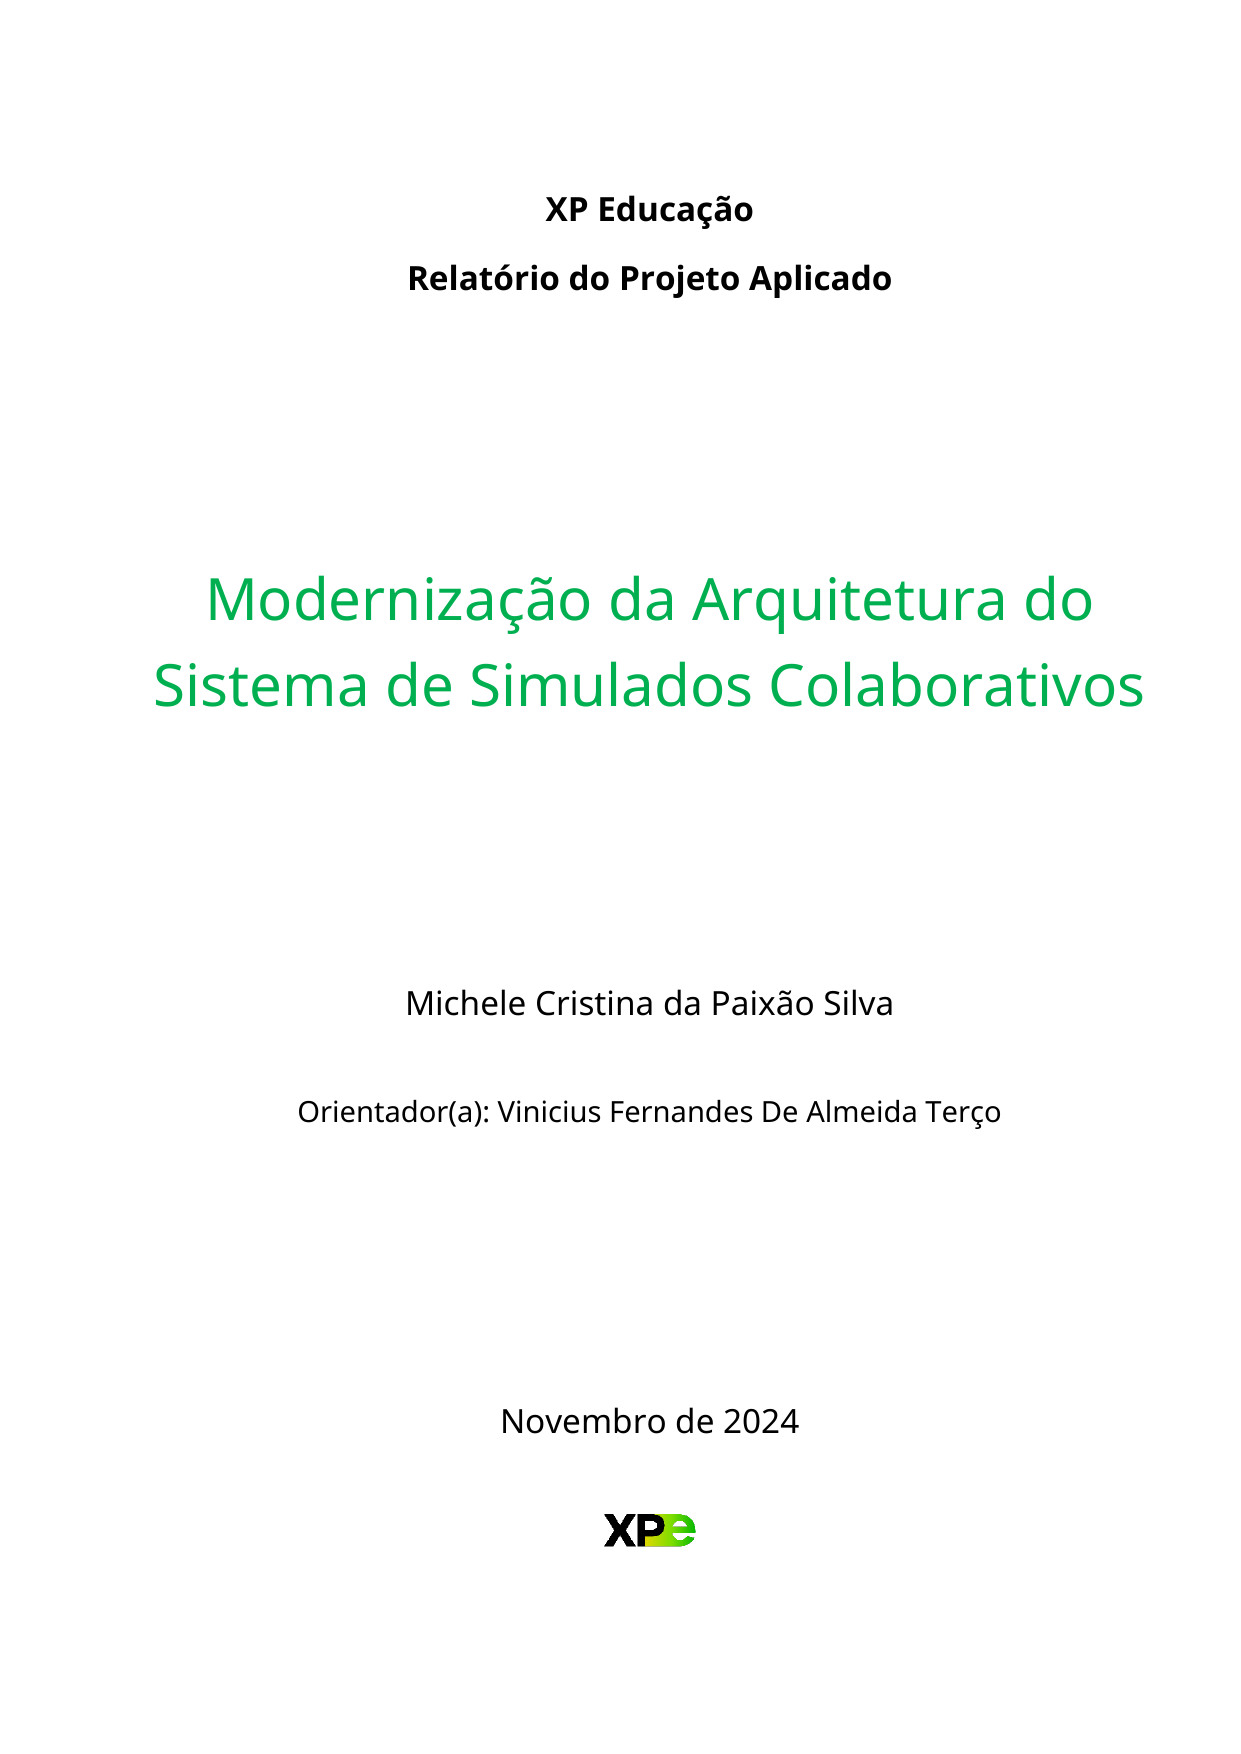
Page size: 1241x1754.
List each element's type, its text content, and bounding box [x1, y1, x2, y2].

text Relatório do Projeto Aplicado [148, 254, 1152, 300]
text Orientador(a): Vinicius Fernandes De Almeida Terço [148, 1092, 1152, 1131]
text Novembro de 2024 [148, 1398, 1152, 1443]
text Modernização da Arquitetura do Sistema de Simulados Colaborativos [148, 558, 1152, 723]
text XP Educação [148, 186, 1152, 232]
picture [572, 1482, 727, 1578]
text Michele Cristina da Paixão Silva [148, 979, 1152, 1025]
